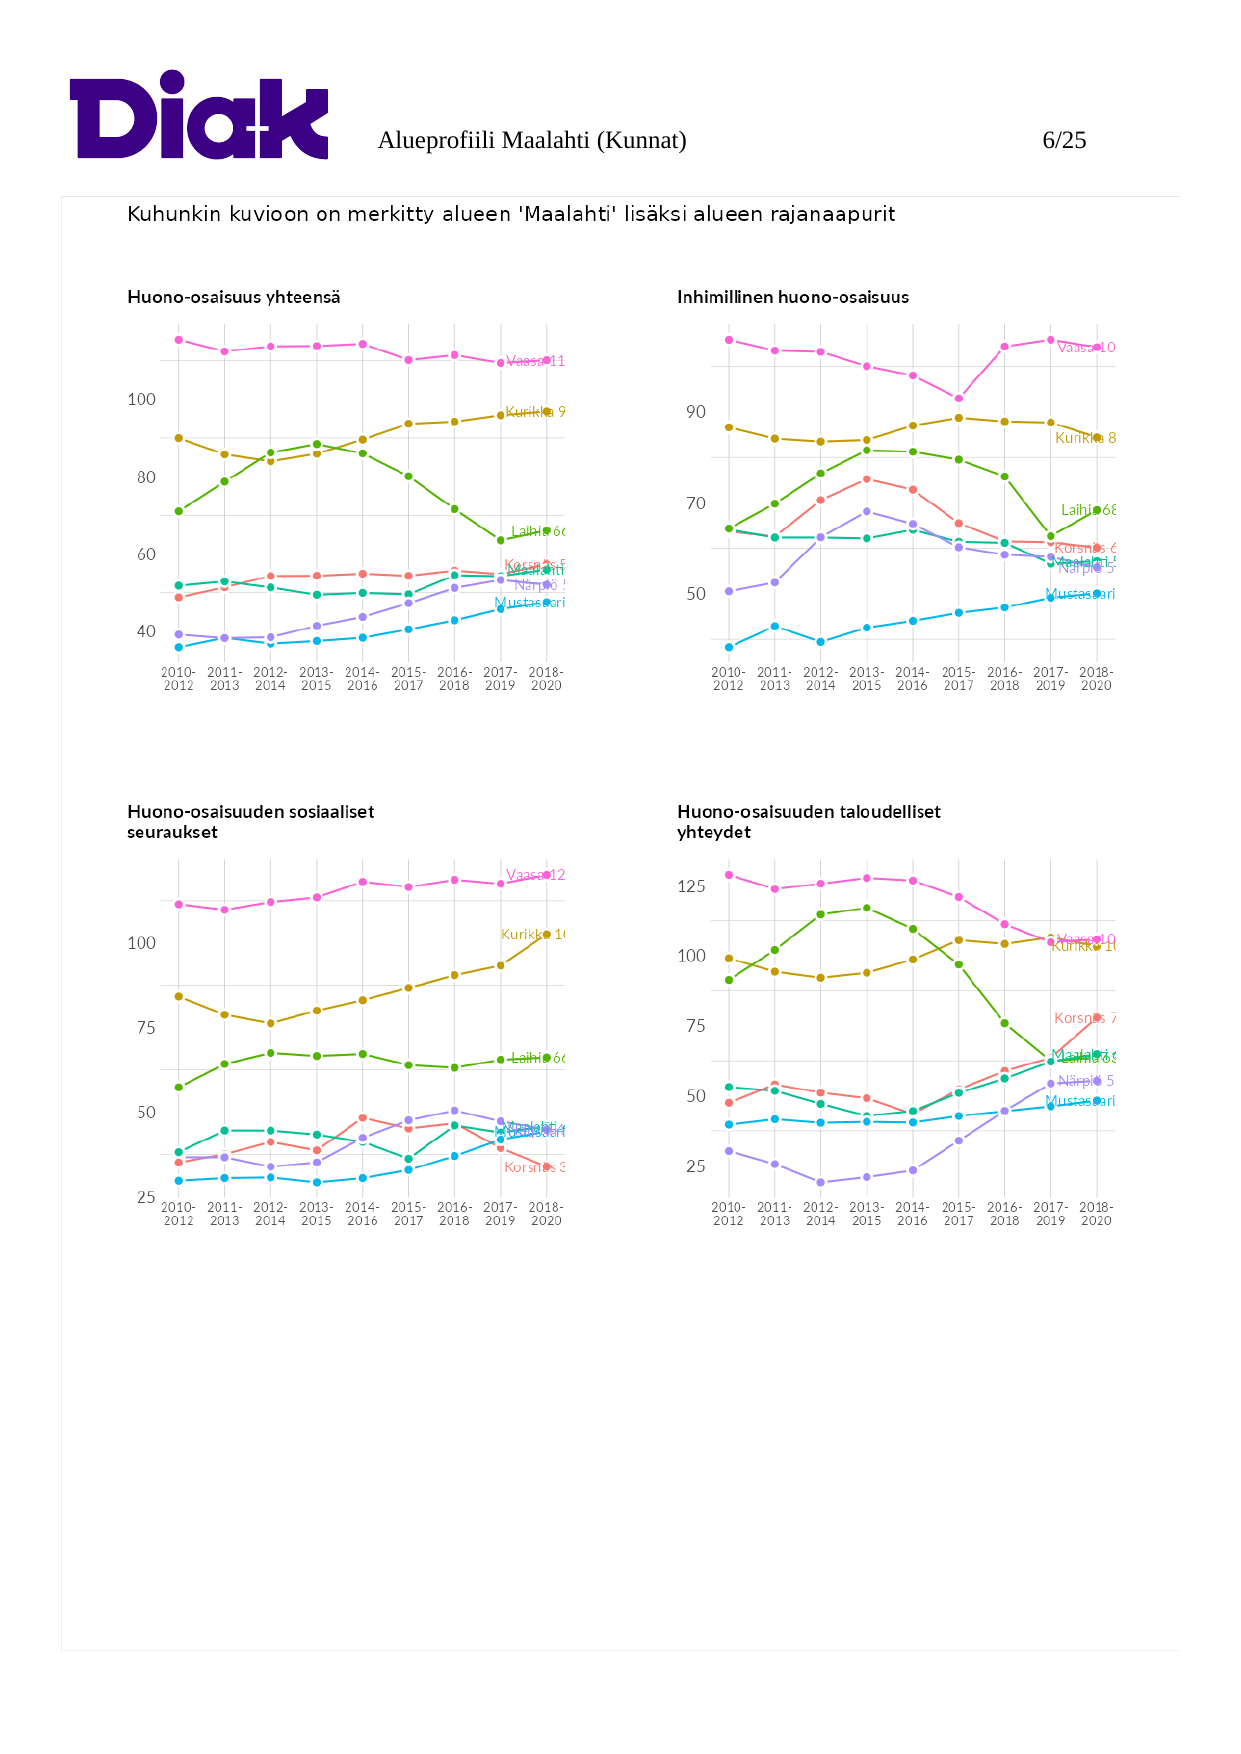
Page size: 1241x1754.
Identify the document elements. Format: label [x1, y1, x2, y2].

picture [61, 196, 1179, 1651]
